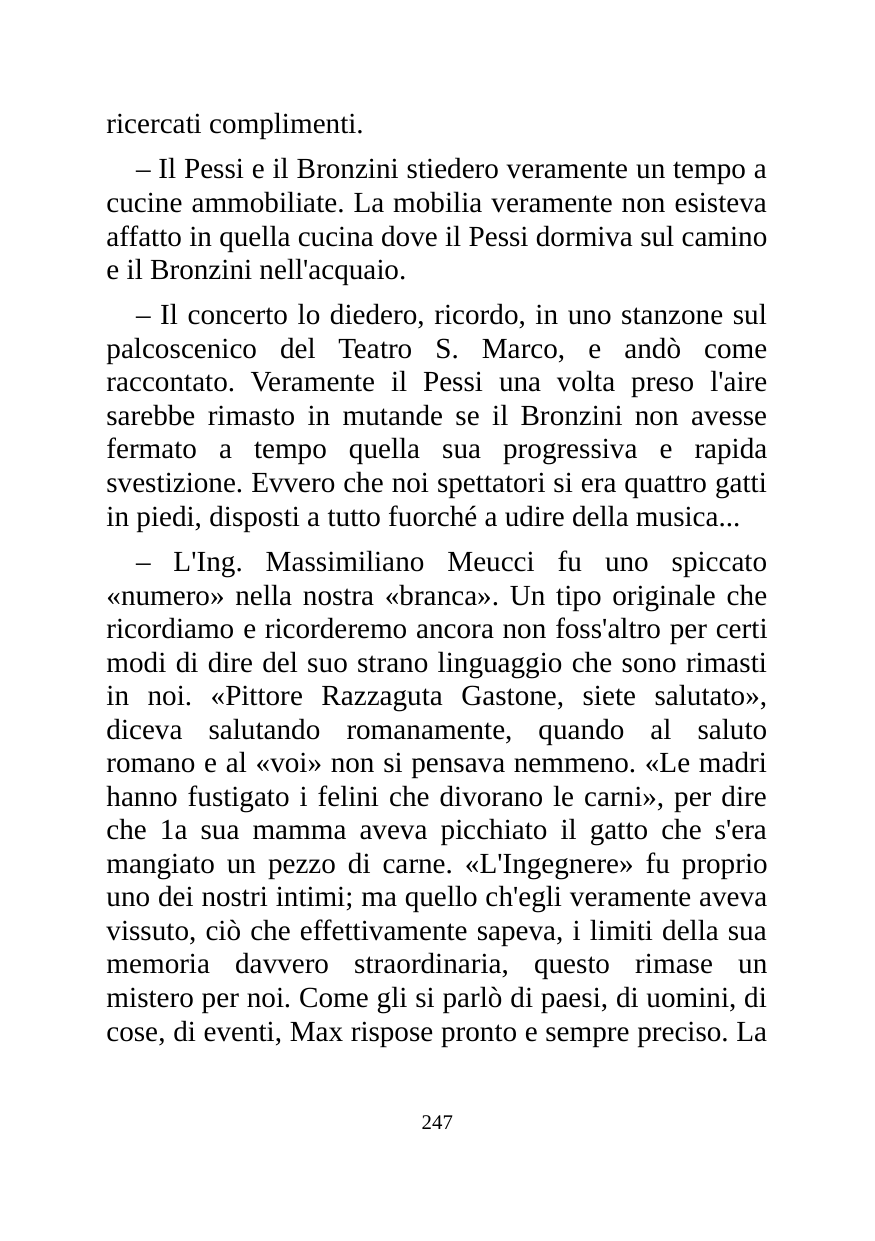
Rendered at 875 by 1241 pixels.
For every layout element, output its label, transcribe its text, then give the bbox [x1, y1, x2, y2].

text – Il concerto lo diedero, ricordo, in uno stanzone sul palcoscenico del Teatro S. Marco, e andò come raccontato. Veramente il Pessi una volta preso l'aire sarebbe rimasto in mutande se il Bronzini non avesse fermato a tempo quella sua progressiva e rapida svestizione. Evvero che noi spettatori si era quattro gatti in piedi, disposti a tutto fuorché a udire della musica... [106, 297, 768, 532]
text – Il Pessi e il Bronzini stiedero veramente un tempo a cucine ammobiliate. La mobilia veramente non esisteva affatto in quella cucina dove il Pessi dormiva sul camino e il Bronzini nell'acquaio. [106, 152, 768, 286]
text ricercati complimenti. [106, 106, 768, 140]
text – L'Ing. Massimiliano Meucci fu uno spiccato «numero» nella nostra «branca». Un tipo originale che ricordiamo e ricorderemo ancora non foss'altro per certi modi di dire del suo strano linguaggio che sono rimasti in noi. «Pittore Razzaguta Gastone, siete salutato», diceva salutando romanamente, quando al saluto romano e al «voi» non si pensava nemmeno. «Le madri hanno fustigato i felini che divorano le carni», per dire che 1a sua mamma aveva picchiato il gatto che s'era mangiato un pezzo di carne. «L'Ingegnere» fu proprio uno dei nostri intimi; ma quello ch'egli veramente aveva vissuto, ciò che effettivamente sapeva, i limiti della sua memoria davvero straordinaria, questo rimase un mistero per noi. Come gli si parlò di paesi, di uomini, di cose, di eventi, Max rispose pronto e sempre preciso. La [106, 544, 768, 1047]
